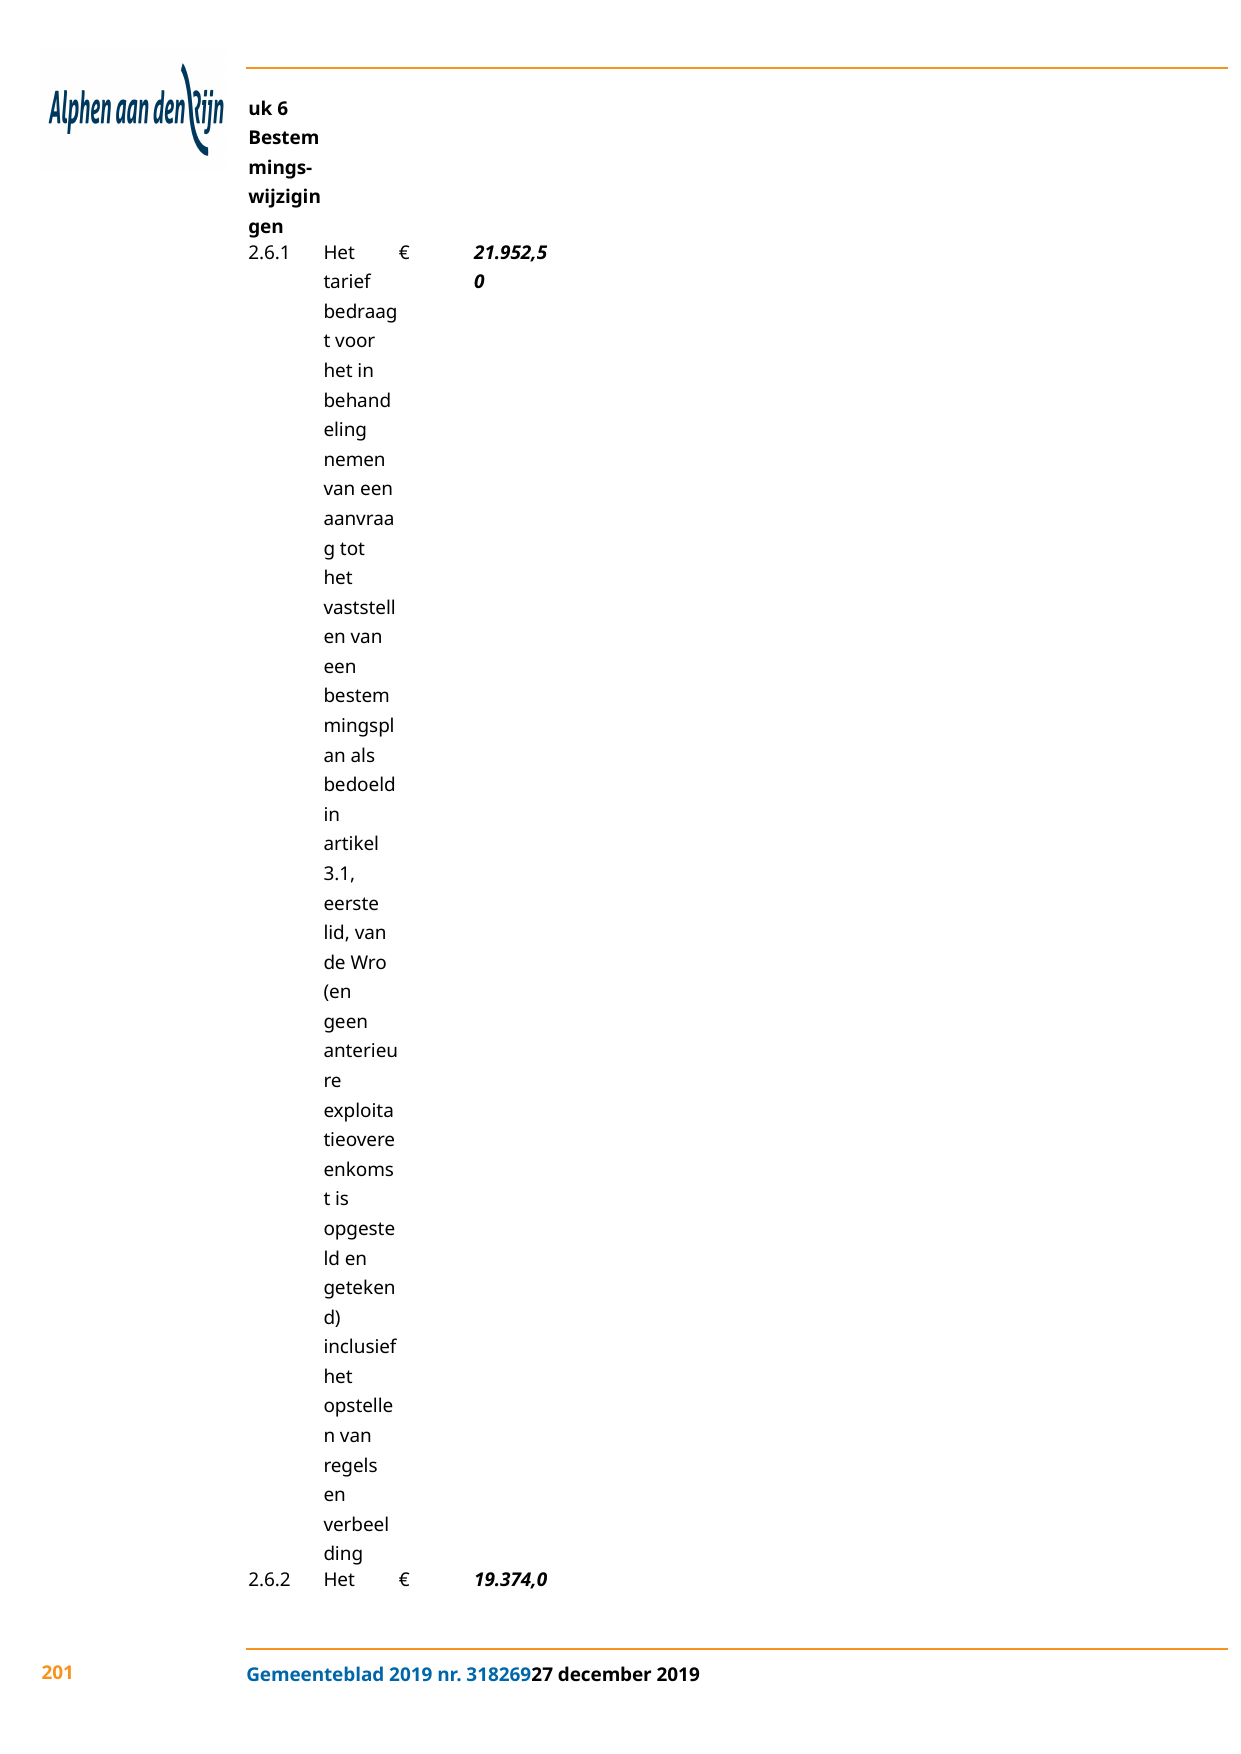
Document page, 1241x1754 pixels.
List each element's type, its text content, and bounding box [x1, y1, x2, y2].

picture [41, 47, 231, 172]
table_cell [399, 95, 474, 239]
table_cell € [399, 1566, 474, 1592]
table_cell € [399, 239, 474, 1566]
table_cell uk 6 Bestemmings-wijzigingen [248, 95, 323, 239]
table_cell [323, 95, 398, 239]
table_cell 19.374,0 [474, 1566, 549, 1592]
table_cell 2.6.1 [248, 239, 323, 1566]
table_cell Het [323, 1566, 398, 1592]
table_cell Het tarief bedraagt voor het in behandeling nemen van een aanvraag tot het vaststellen van een bestemmingsplan als bedoeld in artikel 3.1, eerste lid, van de Wro (en geen anterieure exploitatieovereenkomst is opgesteld en getekend) inclusief het opstellen van regels en verbeelding [323, 239, 398, 1566]
table_cell [474, 95, 549, 239]
table_cell 21.952,50 [474, 239, 549, 1566]
table_cell 2.6.2 [248, 1566, 323, 1592]
